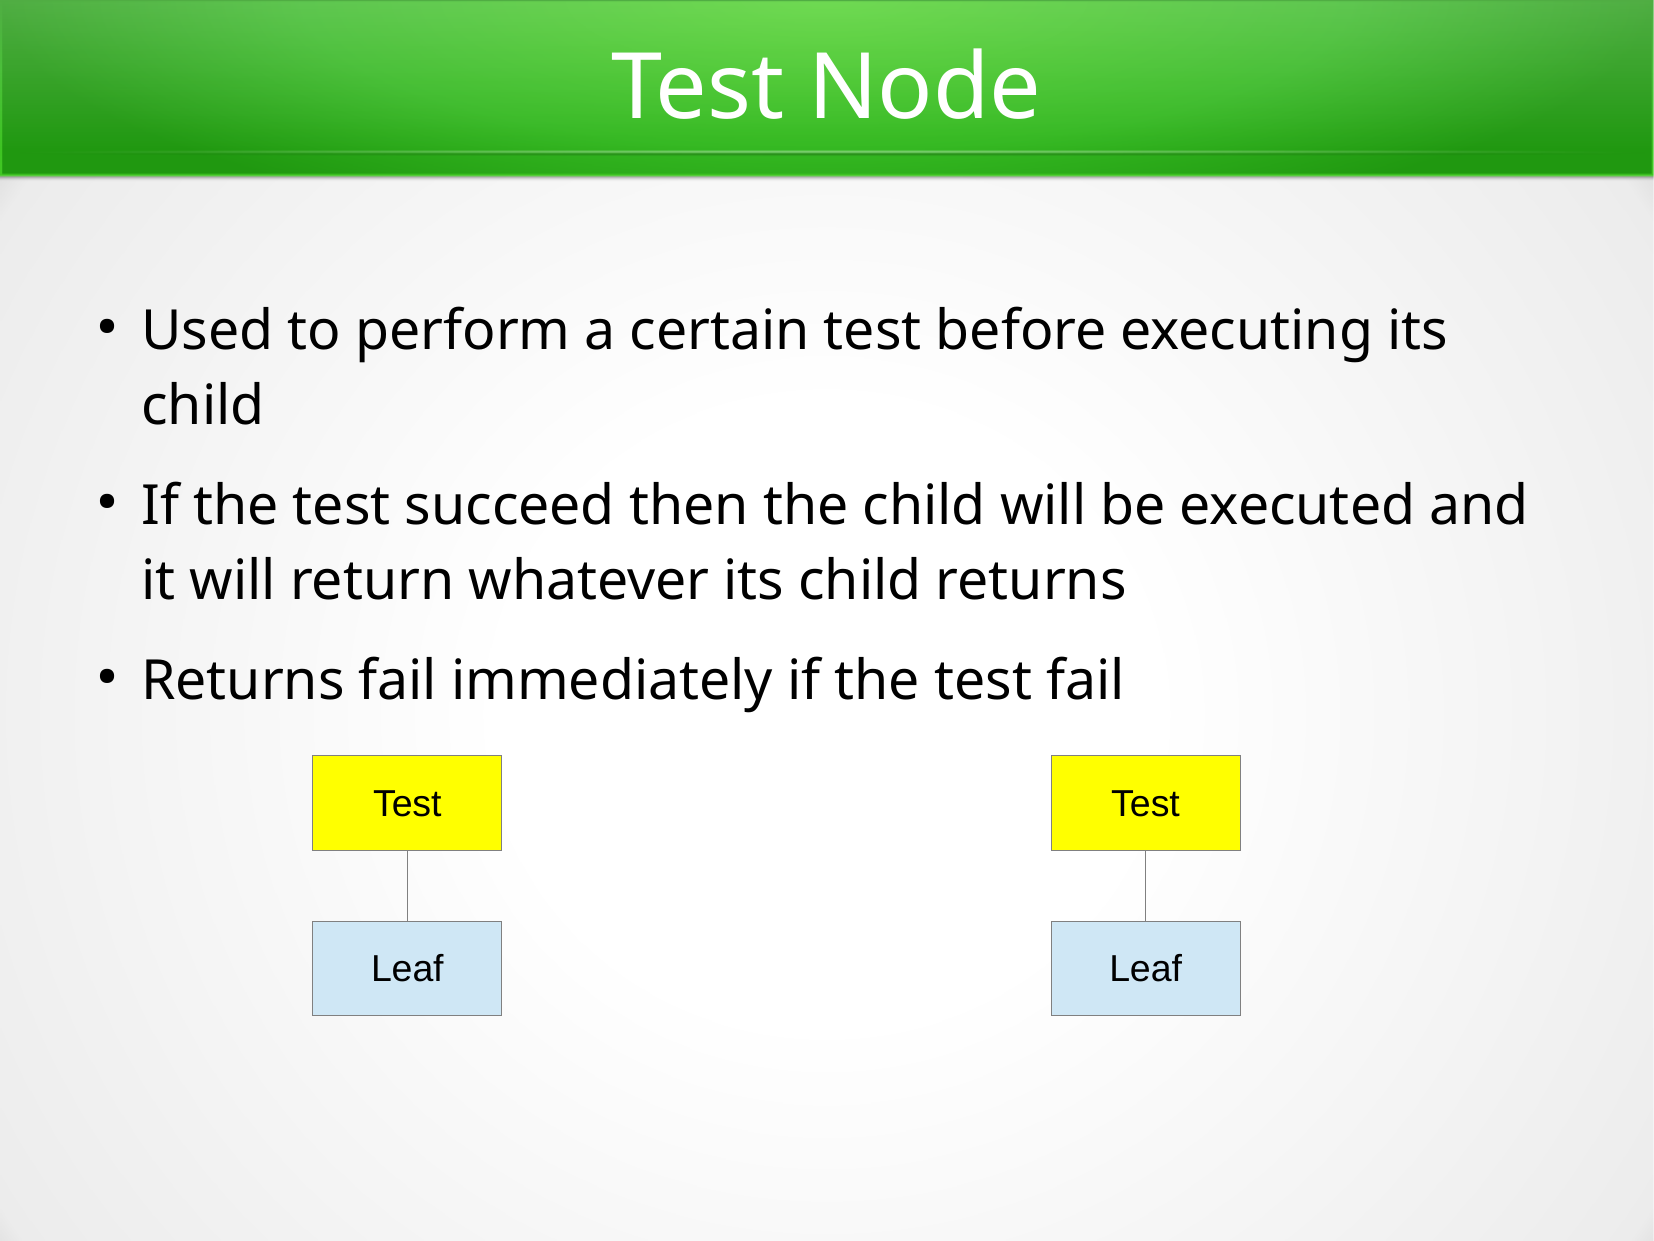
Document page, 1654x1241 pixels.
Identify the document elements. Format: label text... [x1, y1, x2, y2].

text_box Test [1051, 755, 1241, 851]
text_box Test [312, 755, 502, 851]
title Test Node [82, 11, 1571, 154]
text_box Leaf [1051, 921, 1241, 1016]
list Used to perform a certain test before executing its child If the test succeed then the child will be executed and it will return whatever its child returns Returns fail immediately if the test fail [82, 290, 1571, 721]
picture [0, 0, 1654, 1241]
text_box Leaf [312, 921, 502, 1016]
